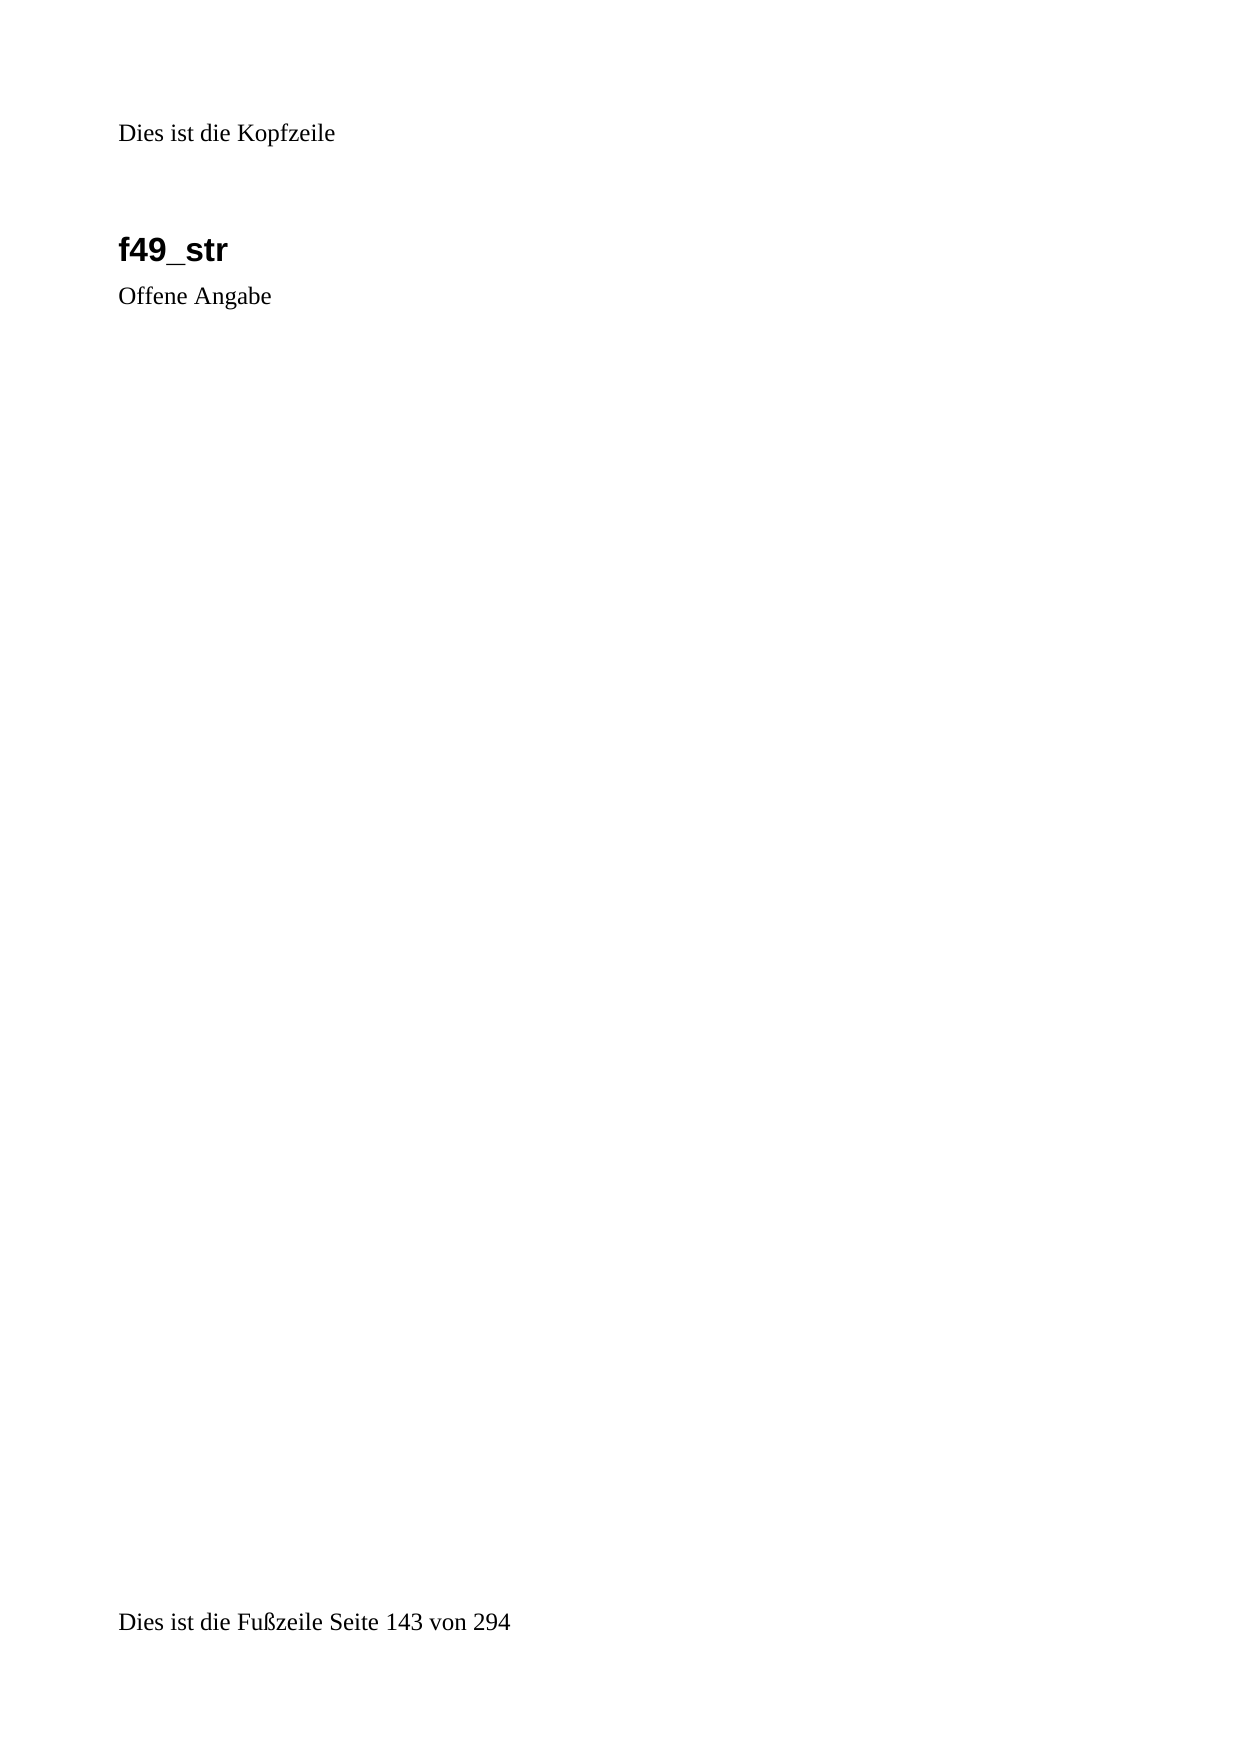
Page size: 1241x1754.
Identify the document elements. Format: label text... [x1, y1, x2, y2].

text Offene Angabe [118, 281, 1122, 310]
subtitle f49_str [118, 230, 1122, 269]
